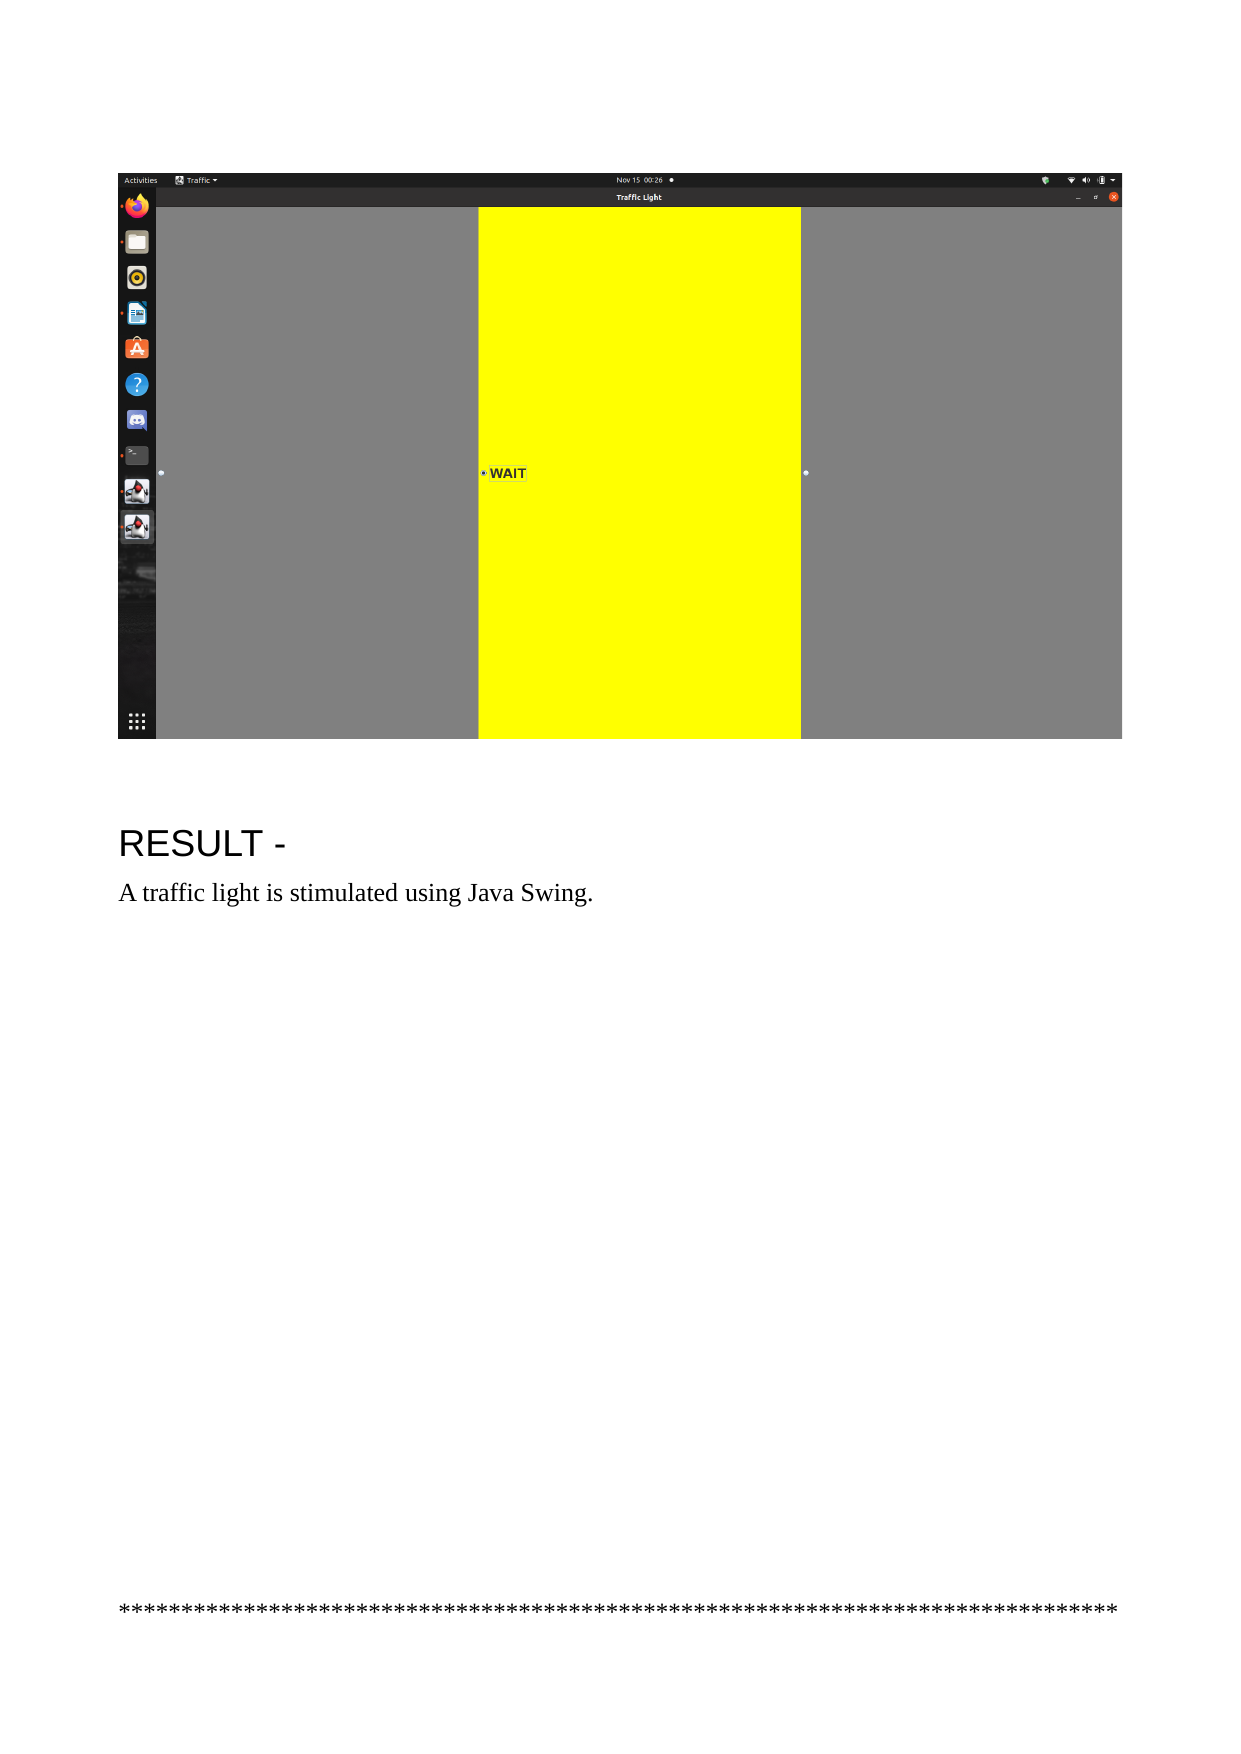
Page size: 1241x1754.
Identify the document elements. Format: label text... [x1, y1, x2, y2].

picture [118, 173, 1123, 739]
text A traffic light is stimulated using Java Swing. [118, 877, 1122, 907]
subtitle RESULT - [118, 822, 1122, 865]
text ******************************************************************************** [118, 1597, 1122, 1626]
